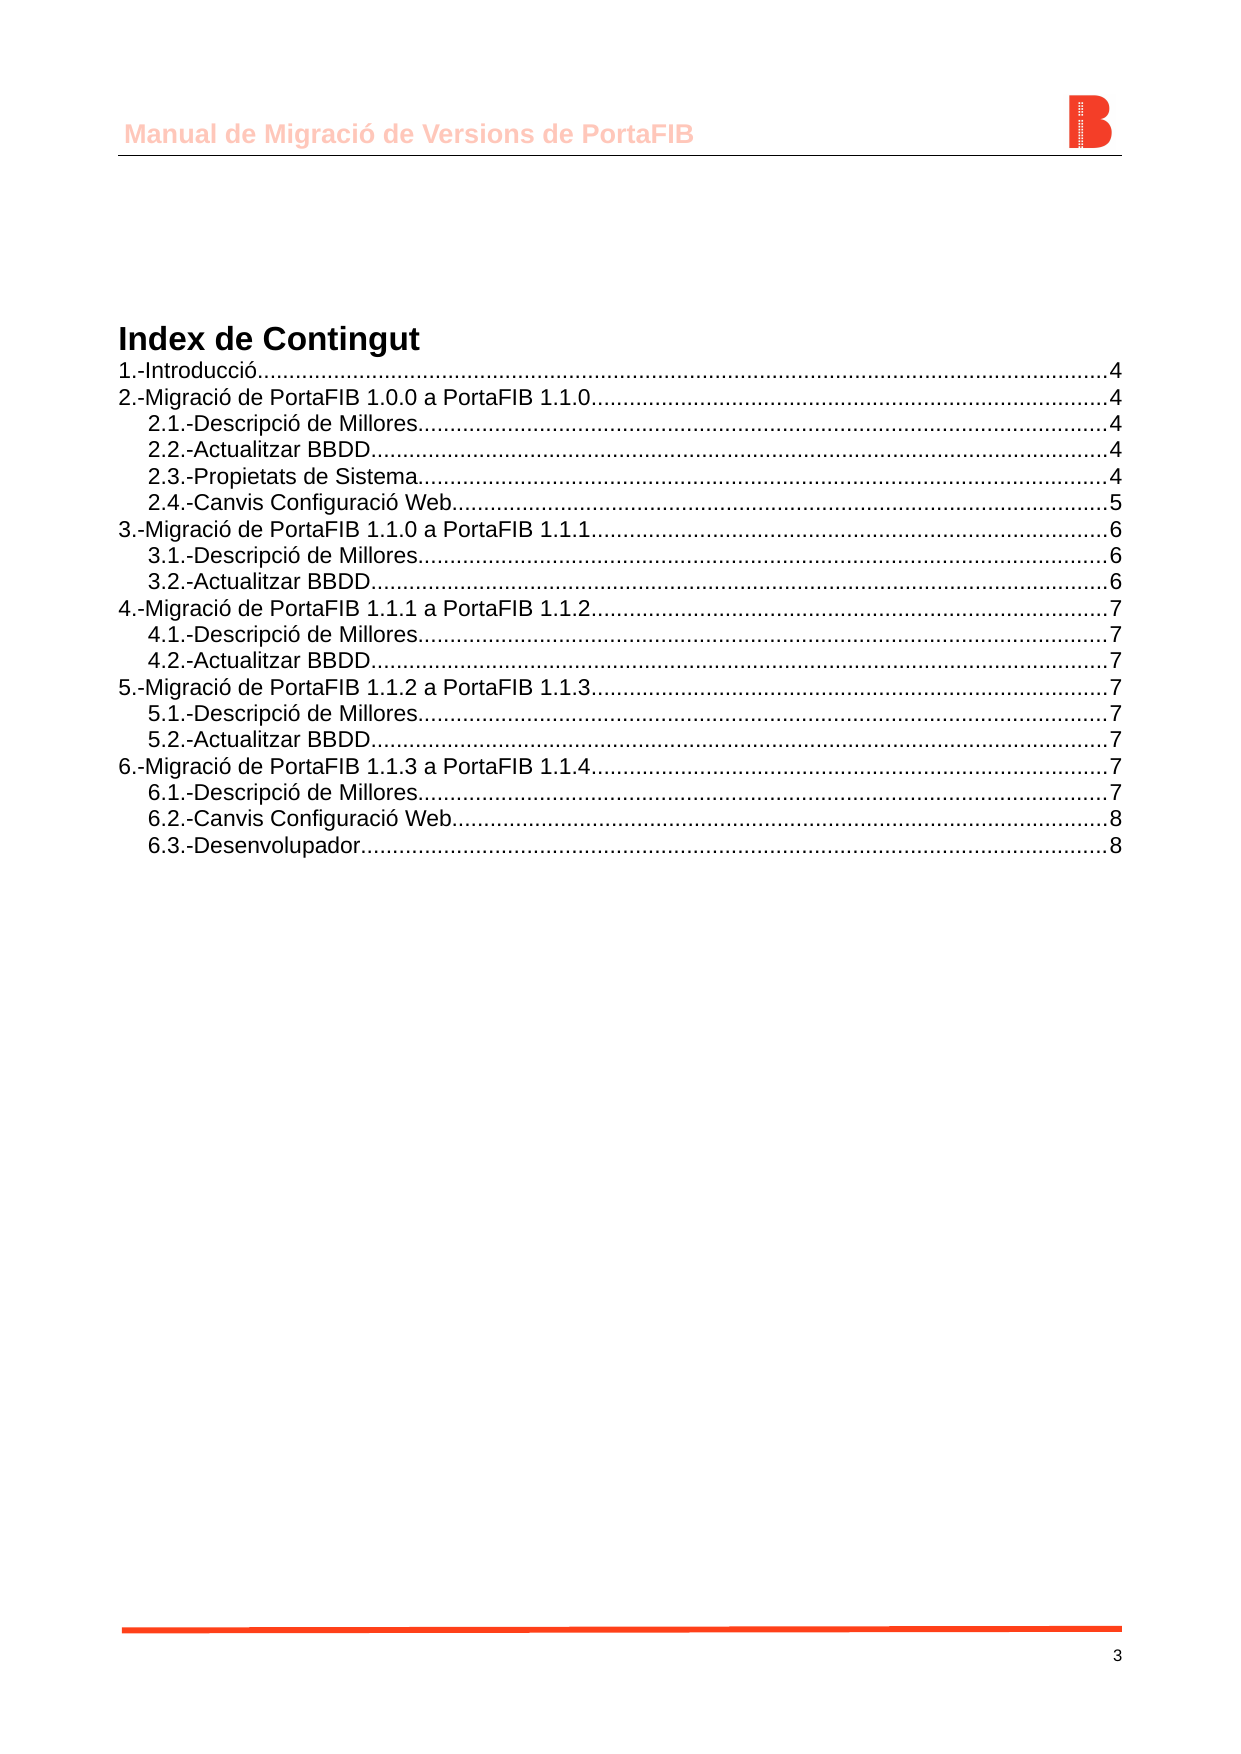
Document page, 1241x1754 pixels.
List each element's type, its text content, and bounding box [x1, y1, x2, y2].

text 3.2.-Actualitzar BBDD 6 [148, 568, 1122, 594]
text 3.-Migració de PortaFIB 1.1.0 a PortaFIB 1.1.1 6 [118, 516, 1122, 542]
text 1.-Introducció 4 [118, 357, 1122, 384]
text 4.1.-Descripció de Millores 7 [148, 621, 1122, 647]
text 6.3.-Desenvolupador 8 [148, 832, 1122, 858]
text 5.-Migració de PortaFIB 1.1.2 a PortaFIB 1.1.3 7 [118, 674, 1122, 700]
text 4.-Migració de PortaFIB 1.1.1 a PortaFIB 1.1.2 7 [118, 594, 1122, 621]
picture [1063, 94, 1117, 150]
text 6.2.-Canvis Configuració Web 8 [148, 805, 1122, 832]
text 2.1.-Descripció de Millores 4 [148, 410, 1122, 436]
text 6.1.-Descripció de Millores 7 [148, 779, 1122, 805]
text 2.-Migració de PortaFIB 1.0.0 a PortaFIB 1.1.0 4 [118, 384, 1122, 410]
text 6.-Migració de PortaFIB 1.1.3 a PortaFIB 1.1.4 7 [118, 753, 1122, 779]
text 2.3.-Propietats de Sistema 4 [148, 463, 1122, 489]
text 2.2.-Actualitzar BBDD 4 [148, 436, 1122, 463]
text 3.1.-Descripció de Millores 6 [148, 542, 1122, 568]
subtitle Index de Contingut [118, 319, 1122, 357]
text 2.4.-Canvis Configuració Web 5 [148, 489, 1122, 516]
text 5.2.-Actualitzar BBDD 7 [148, 726, 1122, 753]
text 5.1.-Descripció de Millores 7 [148, 700, 1122, 726]
text 4.2.-Actualitzar BBDD 7 [148, 647, 1122, 674]
